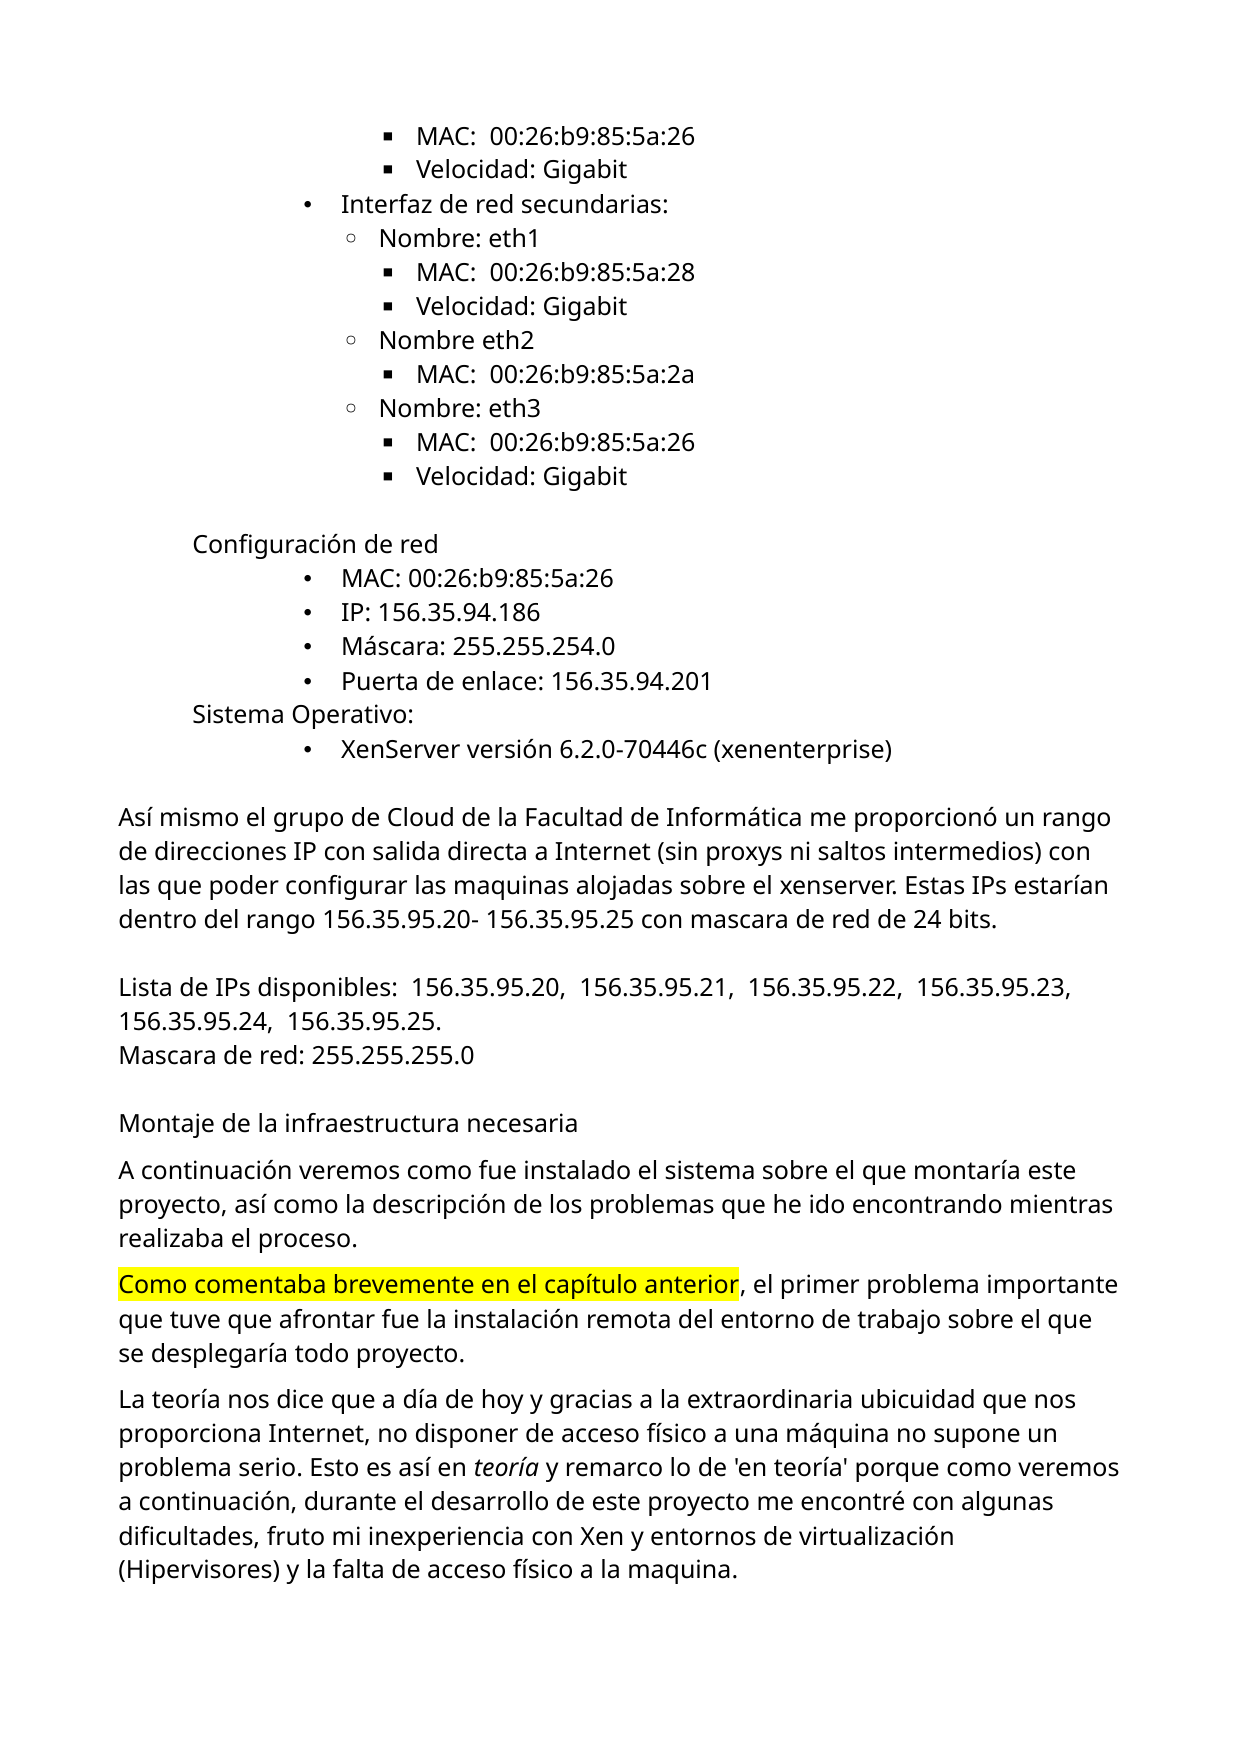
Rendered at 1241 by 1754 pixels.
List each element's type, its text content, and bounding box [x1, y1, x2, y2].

list Puerta de enlace: 156.35.94.201 [303, 663, 1122, 697]
text Configuración de red [192, 527, 1122, 561]
list Máscara: 255.255.254.0 [303, 629, 1122, 663]
text A continuación veremos como fue instalado el sistema sobre el que montaría este proyecto, así como la descripción de los problemas que he ido encontrando mientras realizaba el proceso. [118, 1152, 1122, 1255]
list Nombre: eth1 [341, 220, 1122, 254]
text Sistema Operativo: [192, 697, 1122, 731]
text Mascara de red: 255.255.255.0 [118, 1038, 1122, 1072]
list Velocidad: Gigabit [378, 288, 1122, 322]
text Lista de IPs disponibles: 156.35.95.20, 156.35.95.21, 156.35.95.22, 156.35.95.23, 156.35.95.24, 156.35.95.25. [118, 970, 1122, 1038]
text Así mismo el grupo de Cloud de la Facultad de Informática me proporcionó un rango de direcciones IP con salida directa a Internet (sin proxys ni saltos intermedios) con las que poder configurar las maquinas alojadas sobre el xenserver. Estas IPs estarían dentro del rango 156.35.95.20- 156.35.95.25 con mascara de red de 24 bits. [118, 799, 1122, 936]
list Velocidad: Gigabit [378, 152, 1122, 186]
text La teoría nos dice que a día de hoy y gracias a la extraordinaria ubicuidad que nos proporciona Internet, no disponer de acceso físico a una máquina no supone un problema serio. Esto es así en teoría y remarco lo de 'en teoría' porque como veremos a continuación, durante el desarrollo de este proyecto me encontré con algunas dificultades, fruto mi inexperiencia con Xen y entornos de virtualización (Hipervisores) y la falta de acceso físico a la maquina. [118, 1382, 1122, 1586]
list Nombre eth2 [341, 322, 1122, 357]
list MAC: 00:26:b9:85:5a:26 [378, 118, 1122, 152]
text Montaje de la infraestructura necesaria [118, 1106, 1122, 1140]
list Interfaz de red secundarias: [303, 186, 1122, 220]
text Como comentaba brevemente en el capítulo anterior, el primer problema importante que tuve que afrontar fue la instalación remota del entorno de trabajo sobre el que se desplegaría todo proyecto. [118, 1267, 1122, 1369]
list XenServer versión 6.2.0-70446c (xenenterprise) [303, 731, 1122, 765]
list MAC: 00:26:b9:85:5a:26 [303, 561, 1122, 595]
list Nombre: eth3 [341, 391, 1122, 425]
list MAC: 00:26:b9:85:5a:26 [378, 425, 1122, 459]
list IP: 156.35.94.186 [303, 595, 1122, 629]
list MAC: 00:26:b9:85:5a:28 [378, 254, 1122, 288]
list Velocidad: Gigabit [378, 459, 1122, 493]
list MAC: 00:26:b9:85:5a:2a [378, 357, 1122, 391]
